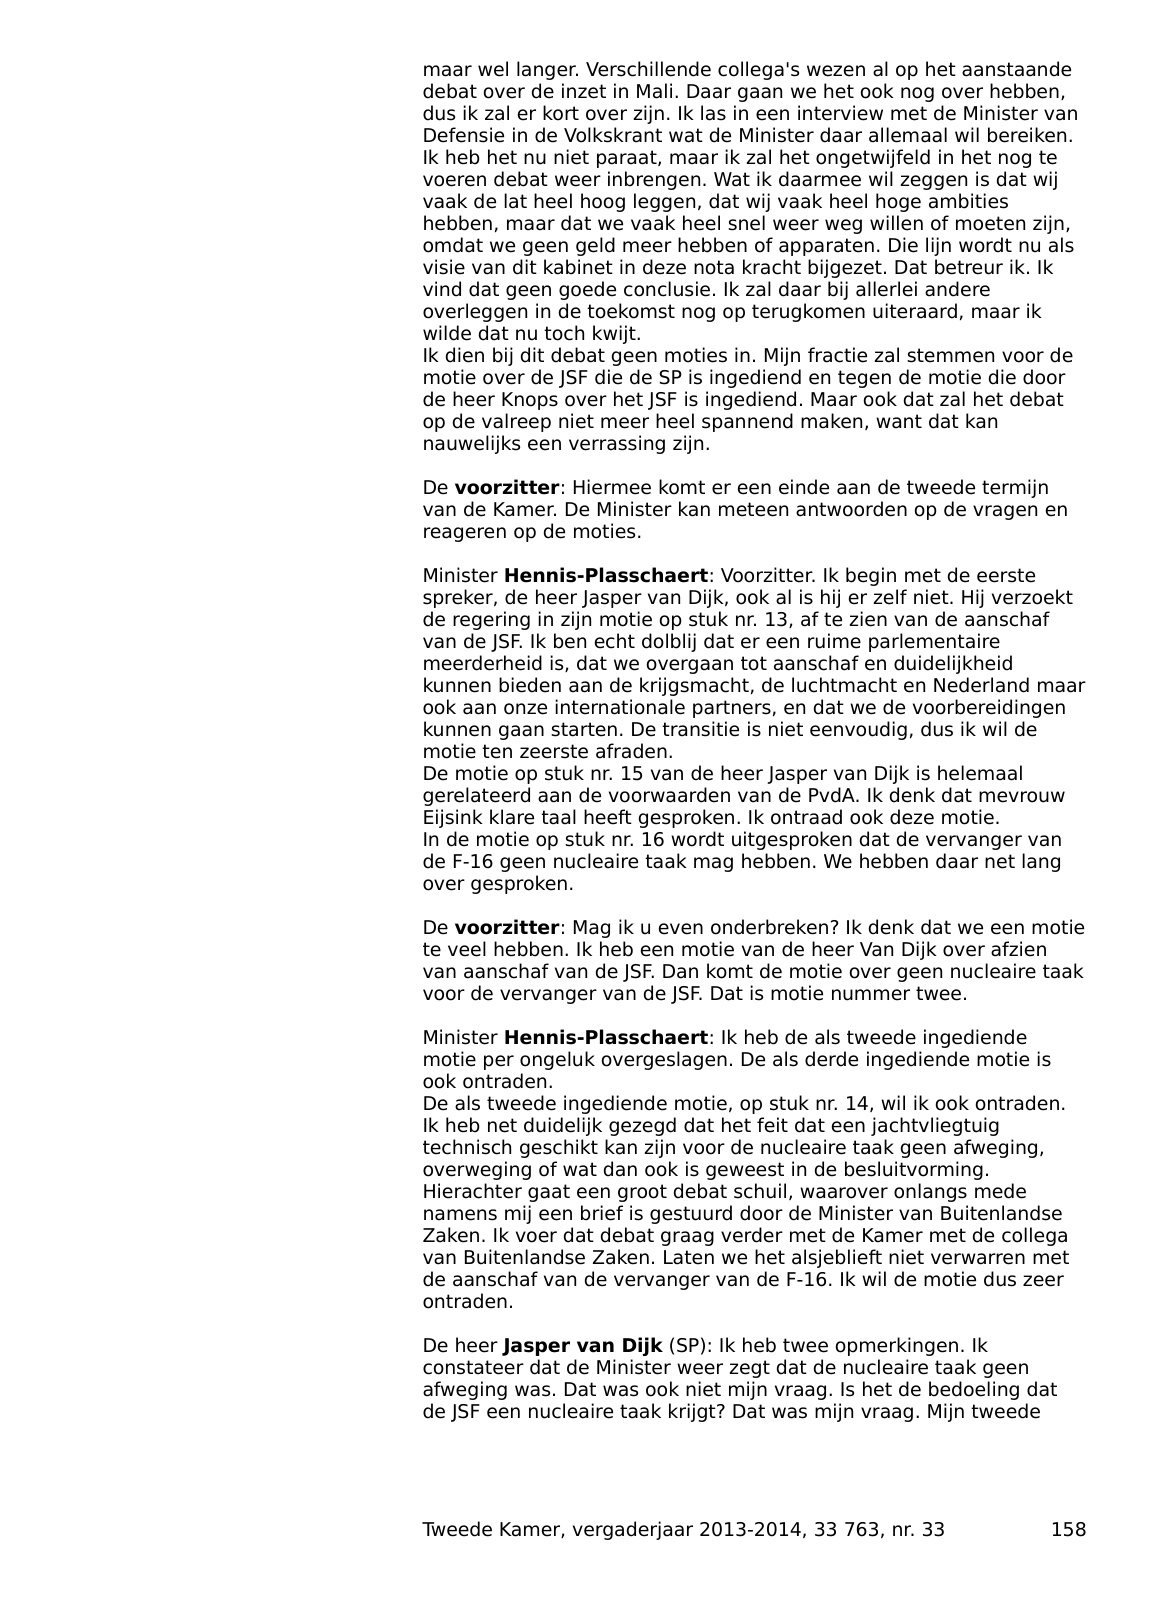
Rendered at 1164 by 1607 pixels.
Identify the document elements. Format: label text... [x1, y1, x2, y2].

text De als tweede ingediende motie, op stuk nr. 14, wil ik ook ontraden. Ik heb net duidelijk gezegd dat het feit dat een jachtvliegtuig technisch geschikt kan zijn voor de nucleaire taak geen afweging, overweging of wat dan ook is geweest in de besluitvorming. Hierachter gaat een groot debat schuil, waarover onlangs mede namens mij een brief is gestuurd door de Minister van Buitenlandse Zaken. Ik voer dat debat graag verder met de Kamer met de collega van Buitenlandse Zaken. Laten we het alsjeblieft niet verwarren met de aanschaf van de vervanger van de F-16. Ik wil de motie dus zeer ontraden. [422, 1093, 1087, 1313]
text In de motie op stuk nr. 16 wordt uitgesproken dat de vervanger van de F-16 geen nucleaire taak mag hebben. We hebben daar net lang over gesproken. [422, 829, 1087, 895]
text De voorzitter: Mag ik u even onderbreken? Ik denk dat we een motie te veel hebben. Ik heb een motie van de heer Van Dijk over afzien van aanschaf van de JSF. Dan komt de motie over geen nucleaire taak voor de vervanger van de JSF. Dat is motie nummer twee. [422, 917, 1087, 1005]
text De heer Jasper van Dijk (SP): Ik heb twee opmerkingen. Ik constateer dat de Minister weer zegt dat de nucleaire taak geen afweging was. Dat was ook niet mijn vraag. Is het de bedoeling dat de JSF een nucleaire taak krijgt? Dat was mijn vraag. Mijn tweede [422, 1335, 1087, 1423]
text Ik dien bij dit debat geen moties in. Mijn fractie zal stemmen voor de motie over de JSF die de SP is ingediend en tegen de motie die door de heer Knops over het JSF is ingediend. Maar ook dat zal het debat op de valreep niet meer heel spannend maken, want dat kan nauwelijks een verrassing zijn. [422, 345, 1087, 455]
text maar wel langer. Verschillende collega's wezen al op het aanstaande debat over de inzet in Mali. Daar gaan we het ook nog over hebben, dus ik zal er kort over zijn. Ik las in een interview met de Minister van Defensie in de Volkskrant wat de Minister daar allemaal wil bereiken. Ik heb het nu niet paraat, maar ik zal het ongetwijfeld in het nog te voeren debat weer inbrengen. Wat ik daarmee wil zeggen is dat wij vaak de lat heel hoog leggen, dat wij vaak heel hoge ambities hebben, maar dat we vaak heel snel weer weg willen of moeten zijn, omdat we geen geld meer hebben of apparaten. Die lijn wordt nu als visie van dit kabinet in deze nota kracht bijgezet. Dat betreur ik. Ik vind dat geen goede conclusie. Ik zal daar bij allerlei andere overleggen in de toekomst nog op terugkomen uiteraard, maar ik wilde dat nu toch kwijt. [422, 59, 1087, 345]
text Minister Hennis-Plasschaert: Ik heb de als tweede ingediende motie per ongeluk overgeslagen. De als derde ingediende motie is ook ontraden. [422, 1027, 1087, 1093]
text De motie op stuk nr. 15 van de heer Jasper van Dijk is helemaal gerelateerd aan de voorwaarden van de PvdA. Ik denk dat mevrouw Eijsink klare taal heeft gesproken. Ik ontraad ook deze motie. [422, 763, 1087, 829]
text De voorzitter: Hiermee komt er een einde aan de tweede termijn van de Kamer. De Minister kan meteen antwoorden op de vragen en reageren op de moties. [422, 477, 1087, 543]
text Minister Hennis-Plasschaert: Voorzitter. Ik begin met de eerste spreker, de heer Jasper van Dijk, ook al is hij er zelf niet. Hij verzoekt de regering in zijn motie op stuk nr. 13, af te zien van de aanschaf van de JSF. Ik ben echt dolblij dat er een ruime parlementaire meerderheid is, dat we overgaan tot aanschaf en duidelijkheid kunnen bieden aan de krijgsmacht, de luchtmacht en Nederland maar ook aan onze internationale partners, en dat we de voorbereidingen kunnen gaan starten. De transitie is niet eenvoudig, dus ik wil de motie ten zeerste afraden. [422, 565, 1087, 763]
